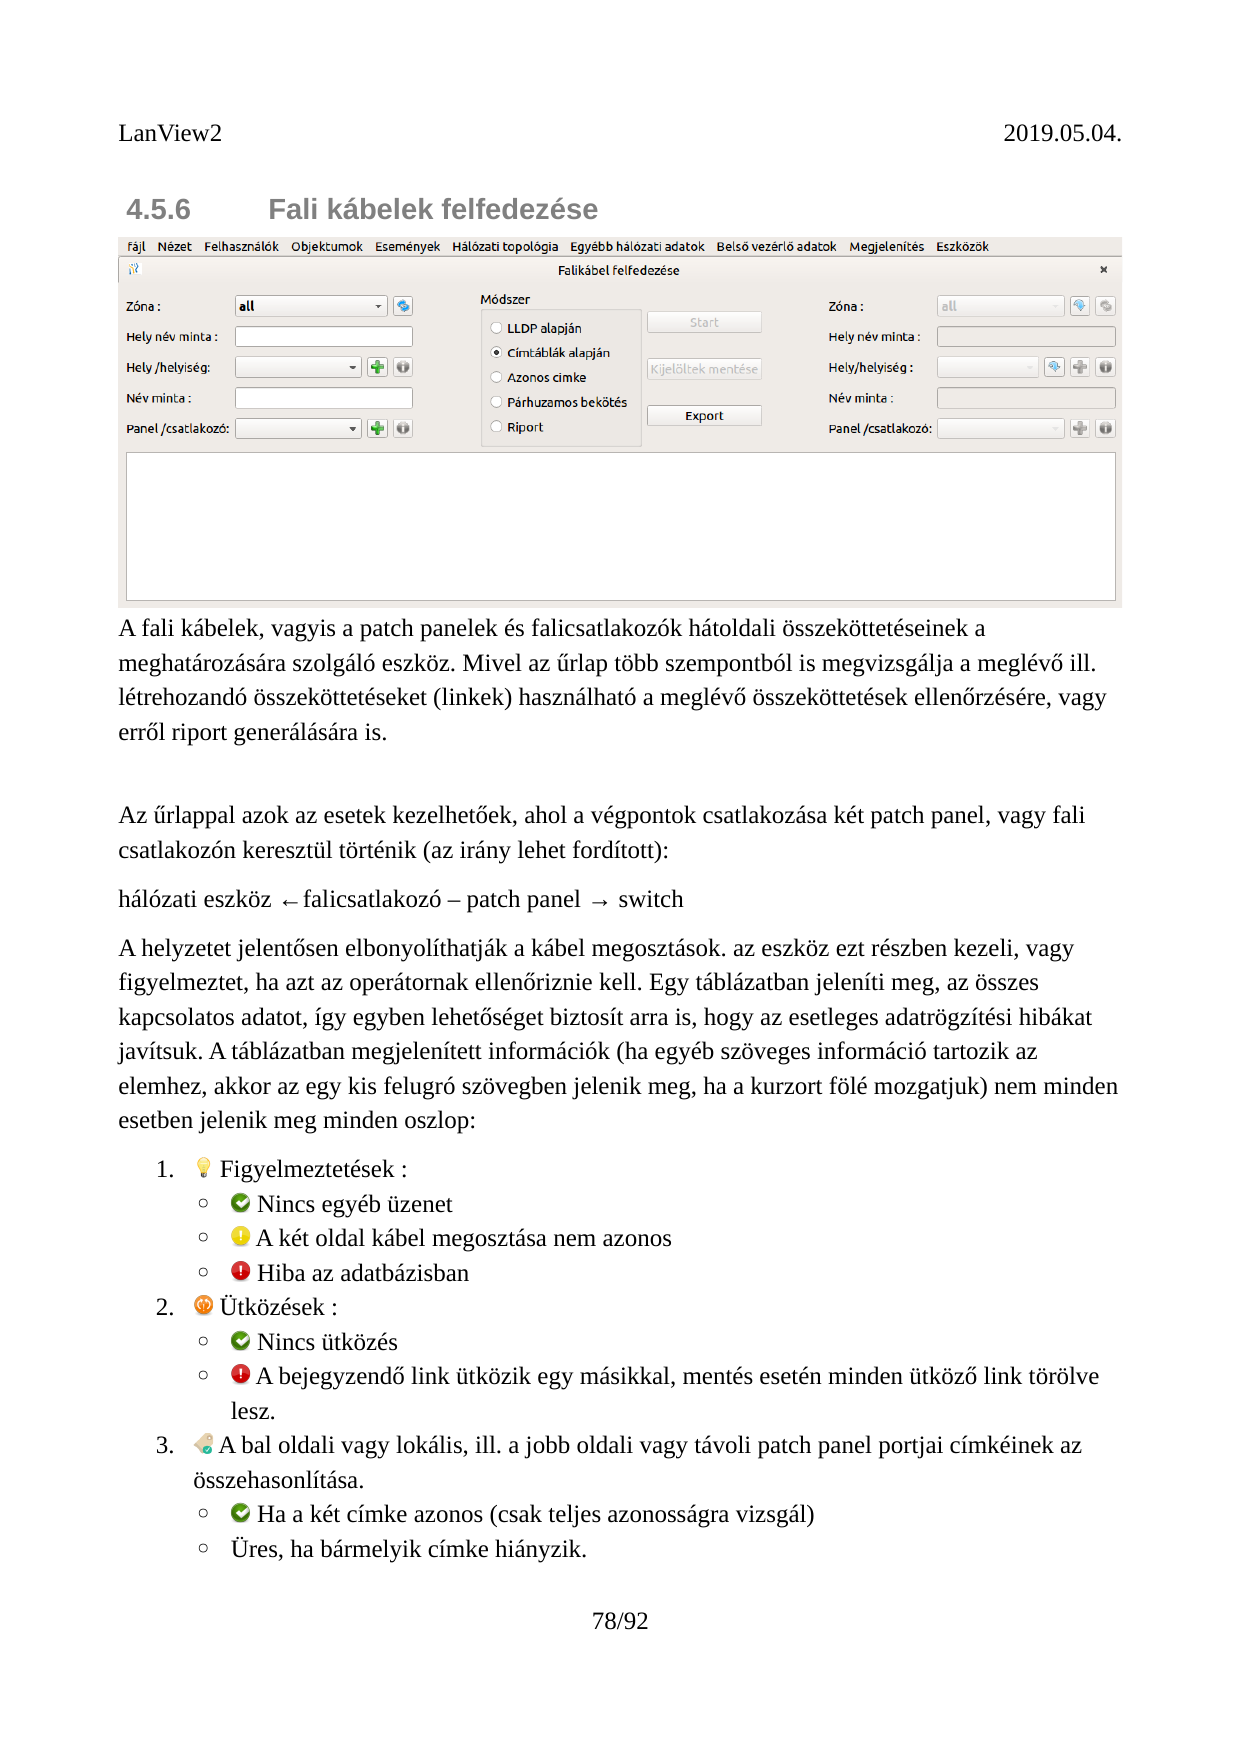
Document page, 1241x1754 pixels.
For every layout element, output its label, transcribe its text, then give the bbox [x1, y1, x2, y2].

picture [230, 1192, 251, 1213]
list A bejegyzendő link ütközik egy másikkal, mentés esetén minden ütköző link törölve lesz. [193, 1361, 1122, 1424]
list A bal oldali vagy lokális, ill. a jobb oldali vagy távoli patch panel portjai címkéinek az összehasonlítása. [156, 1430, 1122, 1493]
text hálózati eszköz ←falicsatlakozó – patch panel → switch [118, 884, 1122, 913]
picture [230, 1502, 251, 1523]
text Az űrlappal azok az esetek kezelhetőek, ahol a végpontok csatlakozása két patch panel, vagy fali csatlakozón keresztül történik (az irány lehet fordított): [118, 800, 1122, 864]
picture [118, 237, 1123, 608]
subtitle Fali kábelek felfedezése [118, 192, 1122, 225]
list Nincs ütközés [193, 1327, 1122, 1356]
picture [193, 1295, 214, 1316]
list Ha a két címke azonos (csak teljes azonosságra vizsgál) [193, 1499, 1122, 1528]
list Nincs egyéb üzenet [193, 1189, 1122, 1218]
list Ütközések : [156, 1292, 1122, 1321]
list A két oldal kábel megosztása nem azonos [193, 1223, 1122, 1252]
text A fali kábelek, vagyis a patch panelek és falicsatlakozók hátoldali összeköttetéseinek a meghatározására szolgáló eszköz. Mivel az űrlap több szempontból is megvizsgálja a meglévő ill. létrehozandó összeköttetéseket (linkek) használható a meglévő összeköttetések ellenőrzésére, vagy erről riport generálására is. [118, 608, 1122, 780]
list Hiba az adatbázisban [193, 1258, 1122, 1287]
picture [193, 1157, 214, 1178]
picture [230, 1330, 251, 1351]
list Figyelmeztetések : [156, 1154, 1122, 1183]
picture [230, 1261, 251, 1282]
text A helyzetet jelentősen elbonyolíthatják a kábel megosztások. az eszköz ezt részben kezeli, vagy figyelmeztet, ha azt az operátornak ellenőriznie kell. Egy táblázatban jeleníti meg, az összes kapcsolatos adatot, így egyben lehetőséget biztosít arra is, hogy az esetleges adatrögzítési hibákat javítsuk. A táblázatban megjelenített információk (ha egyéb szöveges információ tartozik az elemhez, akkor az egy kis felugró szövegben jelenik meg, ha a kurzort fölé mozgatjuk) nem minden esetben jelenik meg minden oszlop: [118, 933, 1122, 1134]
picture [230, 1226, 251, 1247]
list Üres, ha bármelyik címke hiányzik. [193, 1534, 1122, 1562]
picture [230, 1364, 251, 1385]
picture [193, 1433, 214, 1454]
